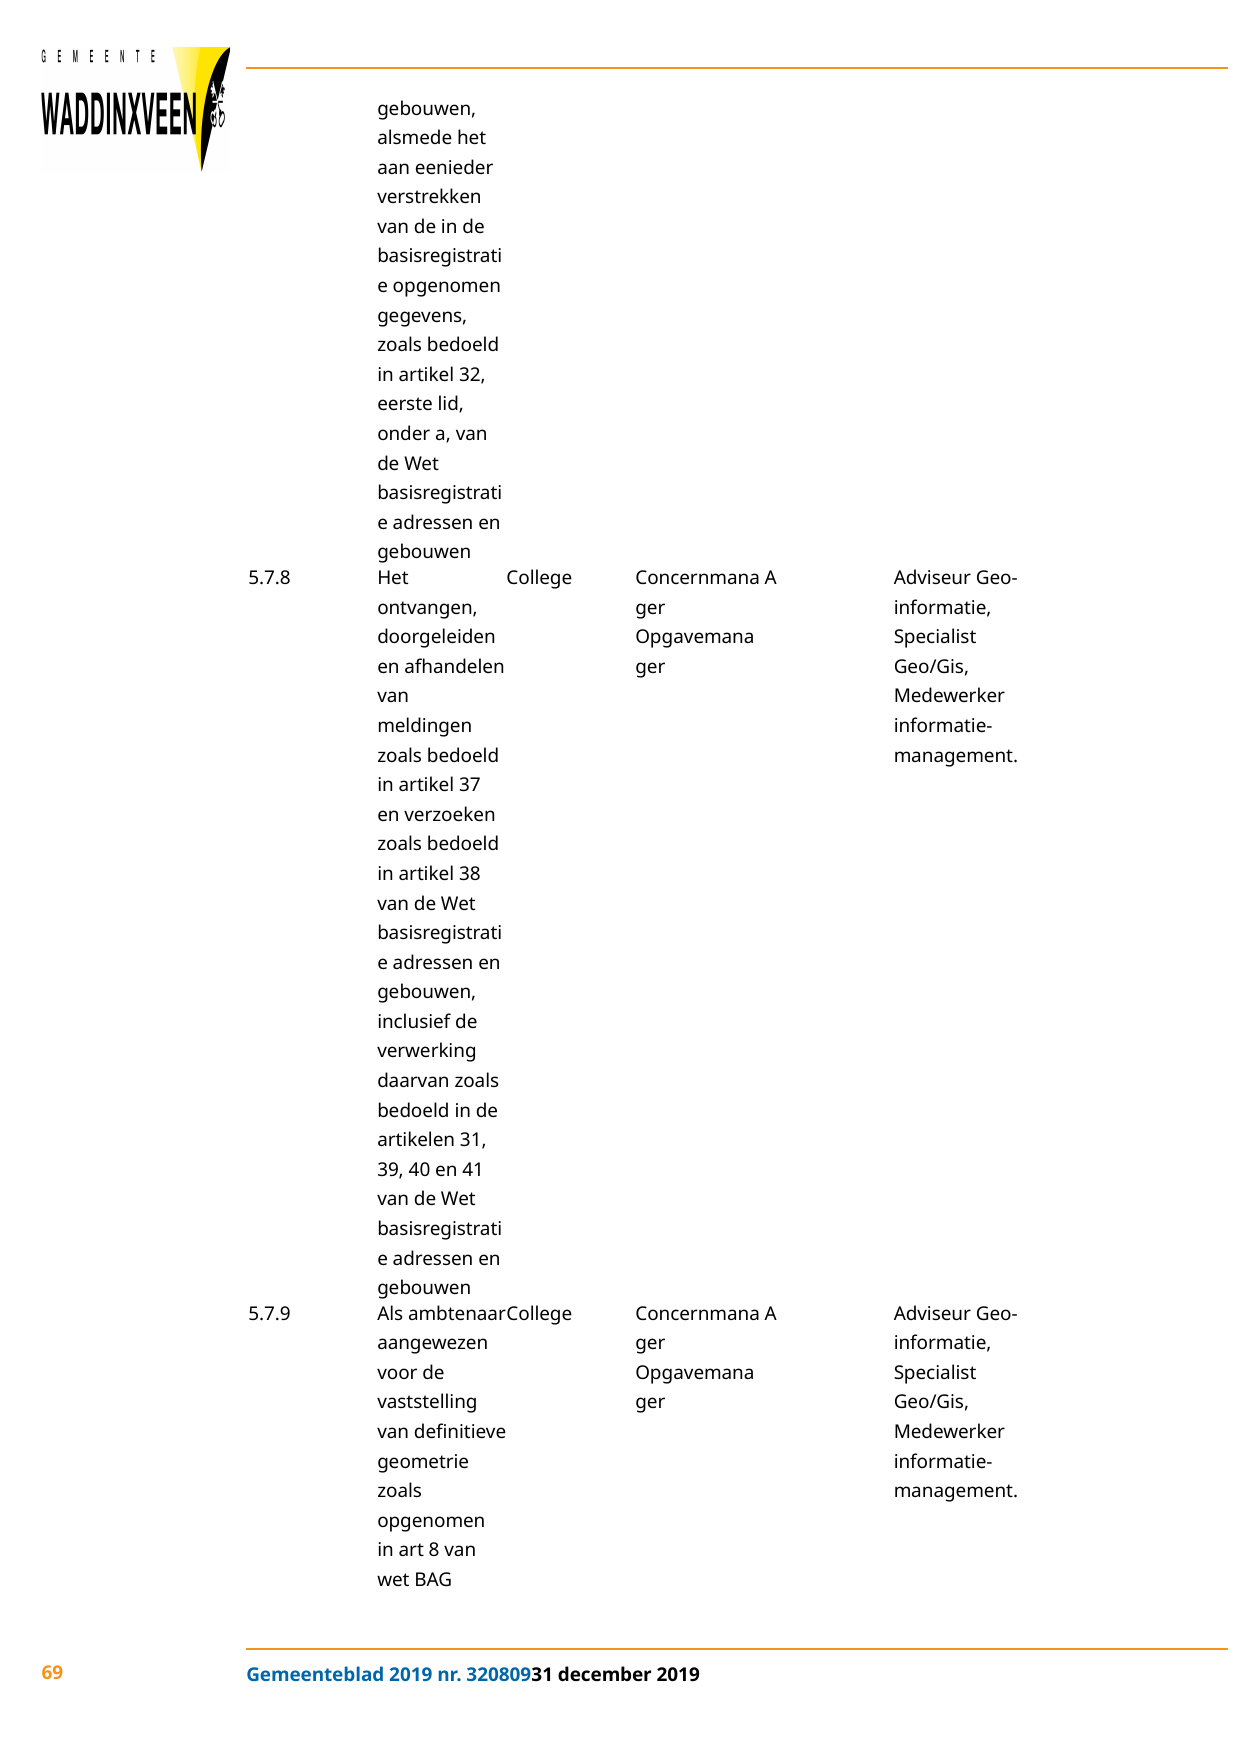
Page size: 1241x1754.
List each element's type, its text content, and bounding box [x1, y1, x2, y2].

table_cell [1023, 1300, 1152, 1592]
table_cell 5.7.9 [248, 1300, 377, 1592]
table_cell Concernmanager Opgavemanager [635, 564, 764, 1300]
table_cell [1023, 95, 1152, 564]
table_cell Het ontvangen, doorgeleiden en afhandelen van meldingen zoals bedoeld in artikel 37 en verzoeken zoals bedoeld in artikel 38 van de Wet basisregistratie adressen en gebouwen, inclusief de verwerking daarvan zoals bedoeld in de artikelen 31, 39, 40 en 41 van de Wet basisregistratie adressen en gebouwen [377, 564, 506, 1300]
table_cell gebouwen, alsmede het aan eenieder verstrekken van de in de basisregistratie opgenomen gegevens, zoals bedoeld in artikel 32, eerste lid, onder a, van de Wet basisregistratie adressen en gebouwen [377, 95, 506, 564]
table_cell Concernmanager Opgavemanager [635, 1300, 764, 1592]
table_cell Adviseur Geo-informatie, Specialist Geo/Gis, Medewerker informatie-management. [894, 1300, 1022, 1592]
picture [41, 47, 231, 172]
table_cell College [506, 564, 635, 1300]
table_cell A [764, 1300, 893, 1592]
table_cell [764, 95, 893, 564]
table_cell A [764, 564, 893, 1300]
table_cell [894, 95, 1022, 564]
table_cell [248, 95, 377, 564]
table_cell [506, 95, 635, 564]
table_cell Adviseur Geo-informatie, Specialist Geo/Gis, Medewerker informatie-management. [894, 564, 1022, 1300]
table_cell College [506, 1300, 635, 1592]
table_cell [1023, 564, 1152, 1300]
table_cell [635, 95, 764, 564]
table_cell 5.7.8 [248, 564, 377, 1300]
table_cell Als ambtenaar aangewezen voor de vaststelling van definitieve geometrie zoals opgenomen in art 8 van wet BAG [377, 1300, 506, 1592]
